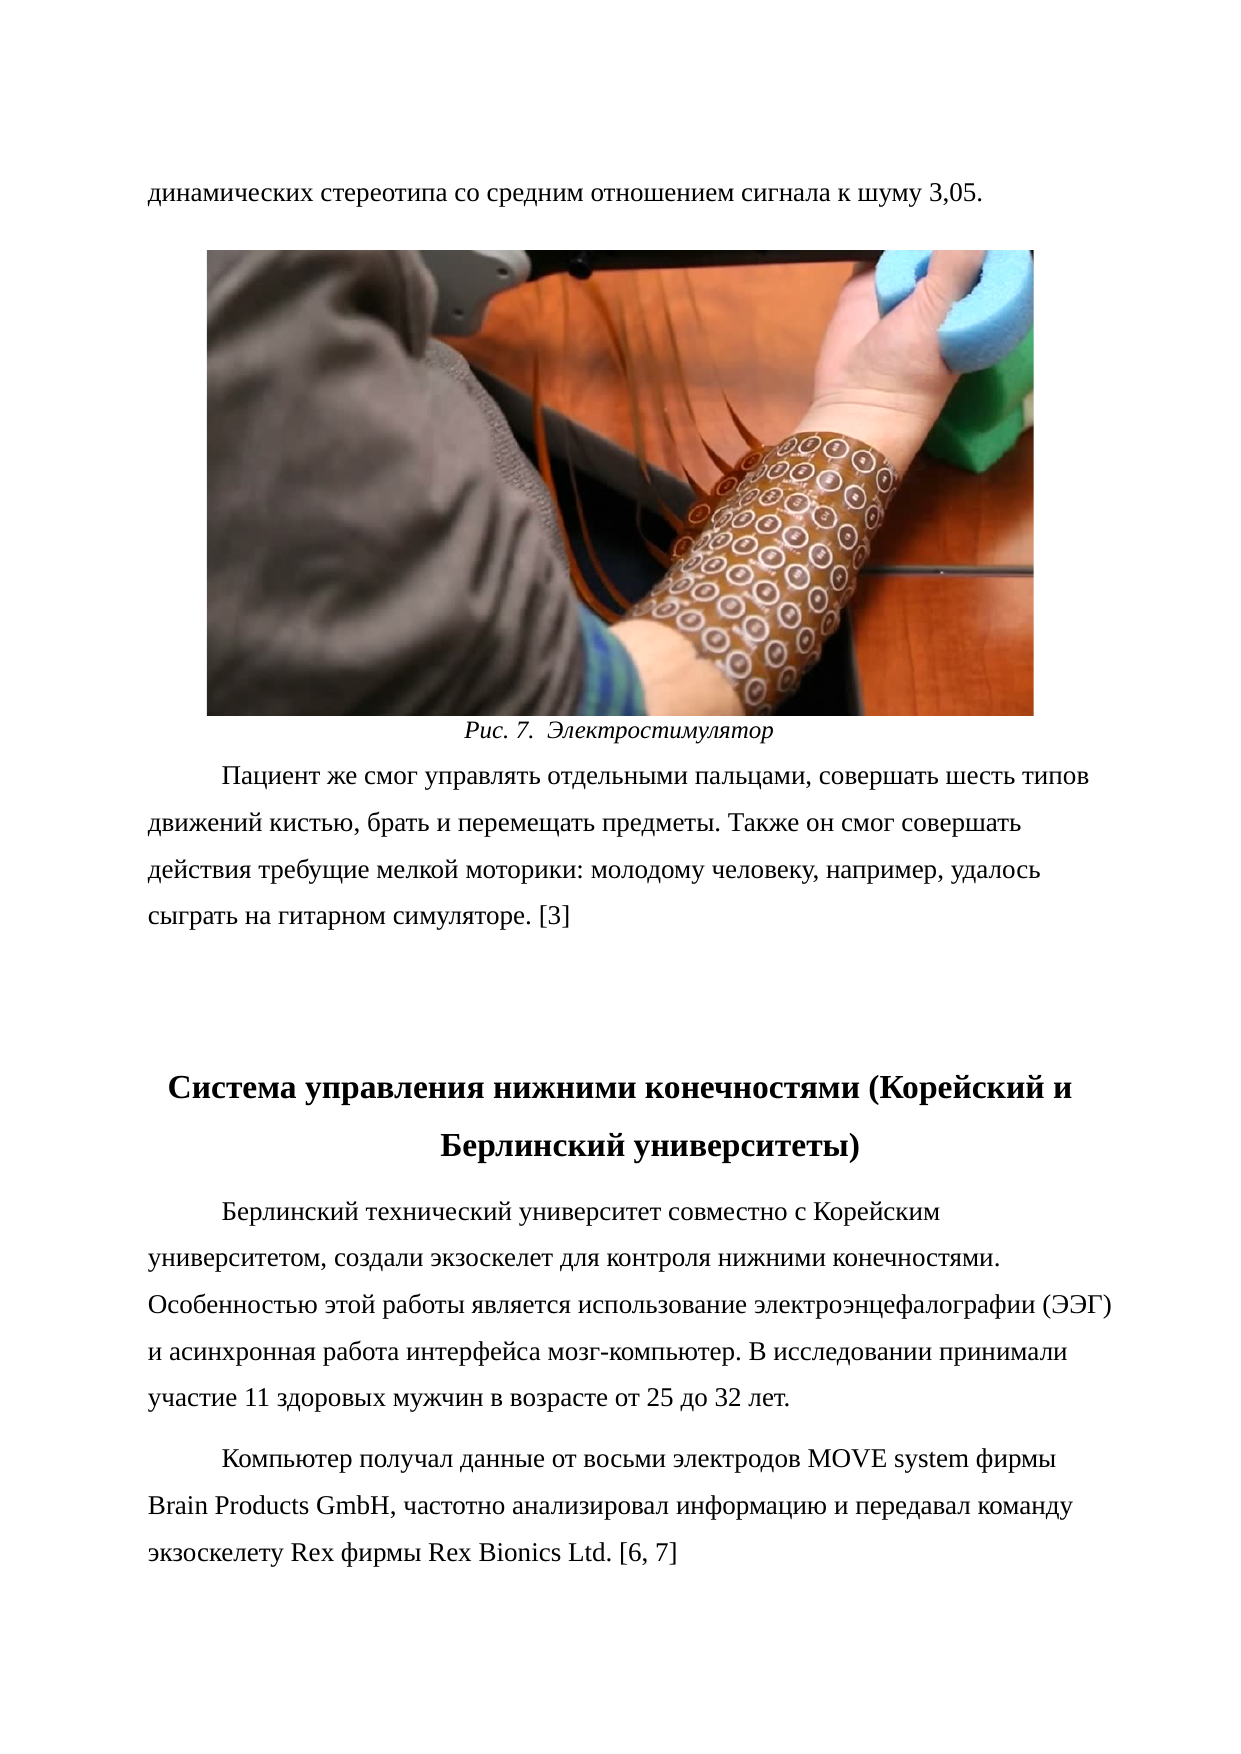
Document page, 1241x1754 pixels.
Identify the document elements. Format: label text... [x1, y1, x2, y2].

text Рис. 7. Электростимулятор [234, 716, 1006, 744]
text Пациент же смог управлять отдельными пальцами, совершать шесть типов движений кистью, брать и перемещать предметы. Также он смог совершать действия требущие мелкой моторики: молодому человеку, например, удалось сыграть на гитарном симуляторе. [3] [148, 238, 1122, 931]
text Компьютер получал данные от восьми электродов MOVE system фирмы Brain Products GmbH, частотно анализировал информацию и передавал команду экзоскелету Rex фирмы Rex Bionics Ltd. [6, 7] [148, 1443, 1122, 1567]
picture [206, 250, 1034, 716]
subtitle Система управления нижними конечностями (Корейский и Берлинский университеты) [118, 1067, 1122, 1163]
text Берлинский технический университет совместно с Корейским университетом, создали экзоскелет для контроля нижними конечностями. Особенностью этой работы является использование электроэнцефалографии (ЭЭГ) и асинхронная работа интерфейса мозг-компьютер. В исследовании принимали участие 11 здоровых мужчин в возрасте от 25 до 32 лет. [148, 1195, 1122, 1412]
text динамических стереотипа со средним отношением сигнала к шуму 3,05. [148, 176, 1122, 207]
